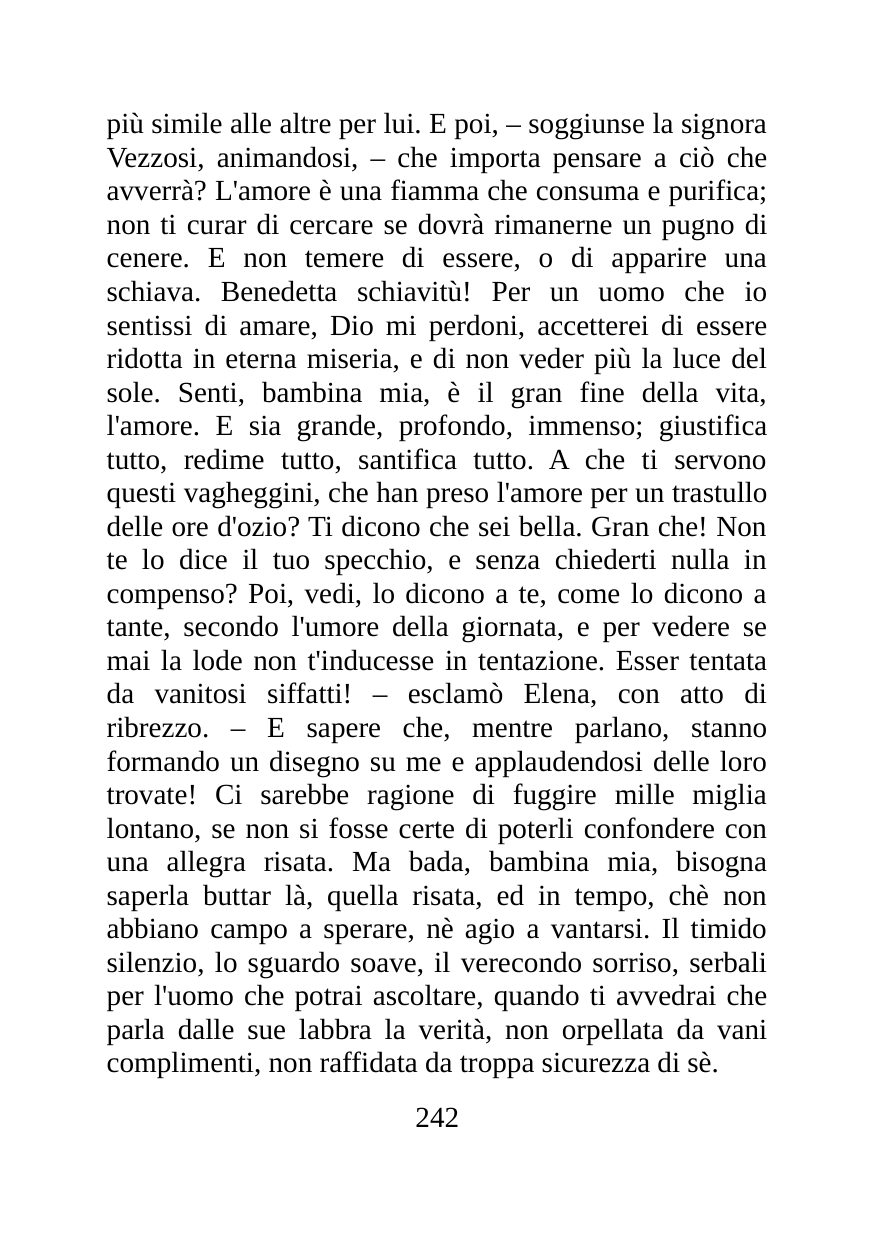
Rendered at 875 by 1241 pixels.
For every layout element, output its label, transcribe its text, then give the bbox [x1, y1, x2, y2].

text più simile alle altre per lui. E poi, ‒ soggiunse la signora Vezzosi, animandosi, ‒ che importa pensare a ciò che avverrà? L'amore è una fiamma che consuma e purifica; non ti curar di cercare se dovrà rimanerne un pugno di cenere. E non temere di essere, o di apparire una schiava. Benedetta schiavitù! Per un uomo che io sentissi di amare, Dio mi perdoni, accetterei di essere ridotta in eterna miseria, e di non veder più la luce del sole. Senti, bambina mia, è il gran fine della vita, l'amore. E sia grande, profondo, immenso; giustifica tutto, redime tutto, santifica tutto. A che ti servono questi vagheggini, che han preso l'amore per un trastullo delle ore d'ozio? Ti dicono che sei bella. Gran che! Non te lo dice il tuo specchio, e senza chiederti nulla in compenso? Poi, vedi, lo dicono a te, come lo dicono a tante, secondo l'umore della giornata, e per vedere se mai la lode non t'inducesse in tentazione. Esser tentata da vanitosi siffatti! ‒ esclamò Elena, con atto di ribrezzo. ‒ E sapere che, mentre parlano, stanno formando un disegno su me e applaudendosi delle loro trovate! Ci sarebbe ragione di fuggire mille miglia lontano, se non si fosse certe di poterli confondere con una allegra risata. Ma bada, bambina mia, bisogna saperla buttar là, quella risata, ed in tempo, chè non abbiano campo a sperare, nè agio a vantarsi. Il timido silenzio, lo sguardo soave, il verecondo sorriso, serbali per l'uomo che potrai ascoltare, quando ti avvedrai che parla dalle sue labbra la verità, non orpellata da vani complimenti, non raffidata da troppa sicurezza di sè. [106, 106, 768, 1079]
